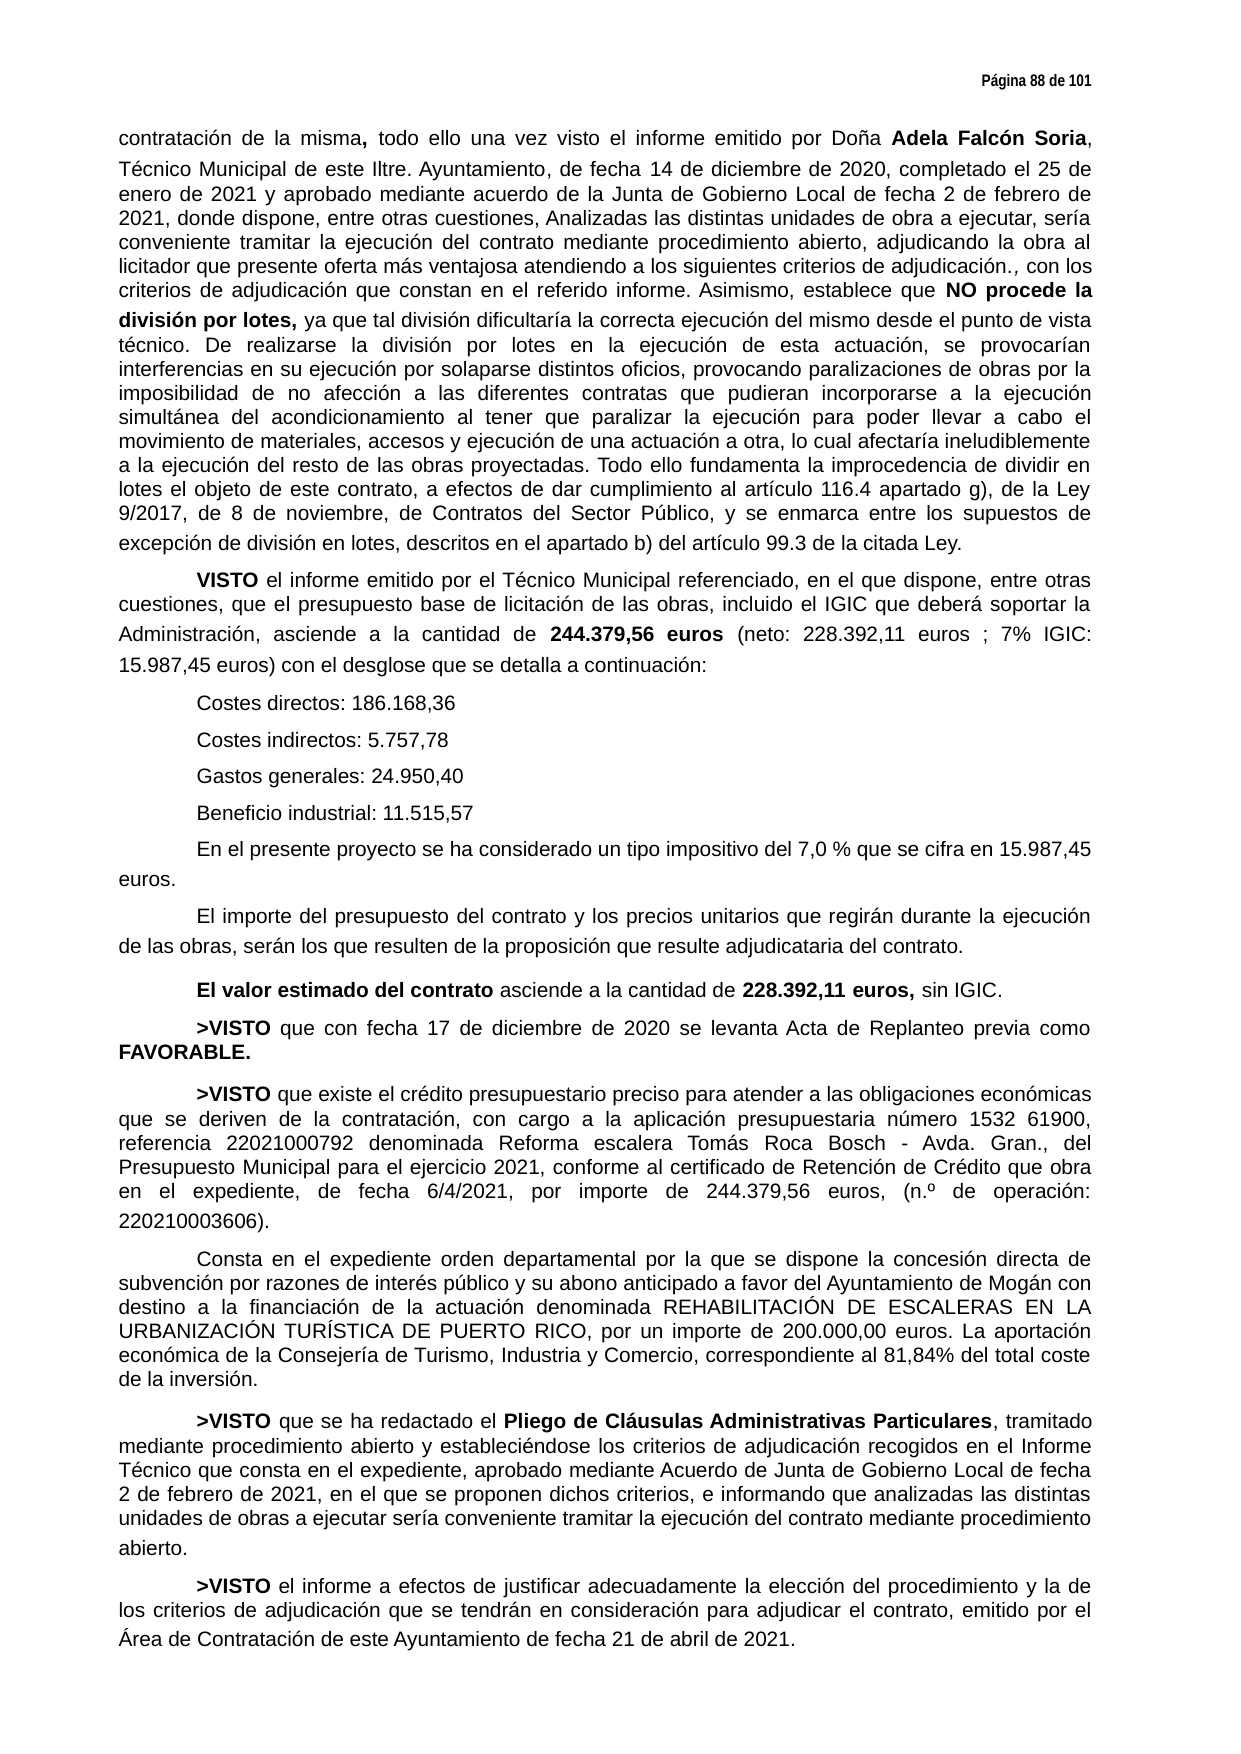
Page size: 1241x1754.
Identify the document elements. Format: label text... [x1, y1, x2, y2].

text El valor estimado del contrato asciende a la cantidad de 228.392,11 euros, sin IGIC. [118, 972, 1092, 1003]
text Gastos generales: 24.950,40 [118, 764, 1092, 788]
text >VISTO que se ha redactado el Pliego de Cláusulas Administrativas Particulares, tramitado mediante procedimiento abierto y estableciéndose los criterios de adjudicación recogidos en el Informe Técnico que consta en el expediente, aprobado mediante Acuerdo de Junta de Gobierno Local de fecha 2 de febrero de 2021, en el que se proponen dichos criterios, e informando que analizadas las distintas unidades de obras a ejecutar sería conveniente tramitar la ejecución del contrato mediante procedimiento abierto. [118, 1403, 1092, 1561]
text El importe del presupuesto del contrato y los precios unitarios que regirán durante la ejecución de las obras, serán los que resulten de la proposición que resulte adjudicataria del contrato. [118, 904, 1092, 959]
text >VISTO que con fecha 17 de diciembre de 2020 se levanta Acta de Replanteo previa como FAVORABLE. [118, 1016, 1092, 1063]
text En el presente proyecto se ha considerado un tipo impositivo del 7,0 % que se cifra en 15.987,45 euros. [118, 837, 1092, 892]
text Beneficio industrial: 11.515,57 [118, 800, 1092, 824]
text contratación de la misma, todo ello una vez visto el informe emitido por Doña Adela Falcón Soria, Técnico Municipal de este Iltre. Ayuntamiento, de fecha 14 de diciembre de 2020, completado el 25 de enero de 2021 y aprobado mediante acuerdo de la Junta de Gobierno Local de fecha 2 de febrero de 2021, donde dispone, entre otras cuestiones, Analizadas las distintas unidades de obra a ejecutar, sería conveniente tramitar la ejecución del contrato mediante procedimiento abierto, adjudicando la obra al licitador que presente oferta más ventajosa atendiendo a los siguientes criterios de adjudicación., con los criterios de adjudicación que constan en el referido informe. Asimismo, establece que NO procede la división por lotes, ya que tal división dificultaría la correcta ejecución del mismo desde el punto de vista técnico. De realizarse la división por lotes en la ejecución de esta actuación, se provocarían interferencias en su ejecución por solaparse distintos oficios, provocando paralizaciones de obras por la imposibilidad de no afección a las diferentes contratas que pudieran incorporarse a la ejecución simultánea del acondicionamiento al tener que paralizar la ejecución para poder llevar a cabo el movimiento de materiales, accesos y ejecución de una actuación a otra, lo cual afectaría ineludiblemente a la ejecución del resto de las obras proyectadas. Todo ello fundamenta la improcedencia de dividir en lotes el objeto de este contrato, a efectos de dar cumplimiento al artículo 116.4 apartado g), de la Ley 9/2017, de 8 de noviembre, de Contratos del Sector Público, y se enmarca entre los supuestos de excepción de división en lotes, descritos en el apartado b) del artículo 99.3 de la citada Ley. [118, 120, 1092, 556]
text VISTO el informe emitido por el Técnico Municipal referenciado, en el que dispone, entre otras cuestiones, que el presupuesto base de licitación de las obras, incluido el IGIC que deberá soportar la Administración, asciende a la cantidad de 244.379,56 euros (neto: 228.392,11 euros ; 7% IGIC: 15.987,45 euros) con el desglose que se detalla a continuación: [118, 568, 1092, 678]
text Costes directos: 186.168,36 [118, 691, 1092, 715]
text >VISTO que existe el crédito presupuestario preciso para atender a las obligaciones económicas que se deriven de la contratación, con cargo a la aplicación presupuestaria número 1532 61900, referencia 22021000792 denominada Reforma escalera Tomás Roca Bosch - Avda. Gran., del Presupuesto Municipal para el ejercicio 2021, conforme al certificado de Retención de Crédito que obra en el expediente, de fecha 6/4/2021, por importe de 244.379,56 euros, (n.º de operación: 220210003606). [118, 1076, 1092, 1234]
text Costes indirectos: 5.757,78 [118, 727, 1092, 751]
text Consta en el expediente orden departamental por la que se dispone la concesión directa de subvención por razones de interés público y su abono anticipado a favor del Ayuntamiento de Mogán con destino a la financiación de la actuación denominada REHABILITACIÓN DE ESCALERAS EN LA URBANIZACIÓN TURÍSTICA DE PUERTO RICO, por un importe de 200.000,00 euros. La aportación económica de la Consejería de Turismo, Industria y Comercio, correspondiente al 81,84% del total coste de la inversión. [118, 1247, 1092, 1390]
text >VISTO el informe a efectos de justificar adecuadamente la elección del procedimiento y la de los criterios de adjudicación que se tendrán en consideración para adjudicar el contrato, emitido por el Área de Contratación de este Ayuntamiento de fecha 21 de abril de 2021. [118, 1573, 1092, 1653]
